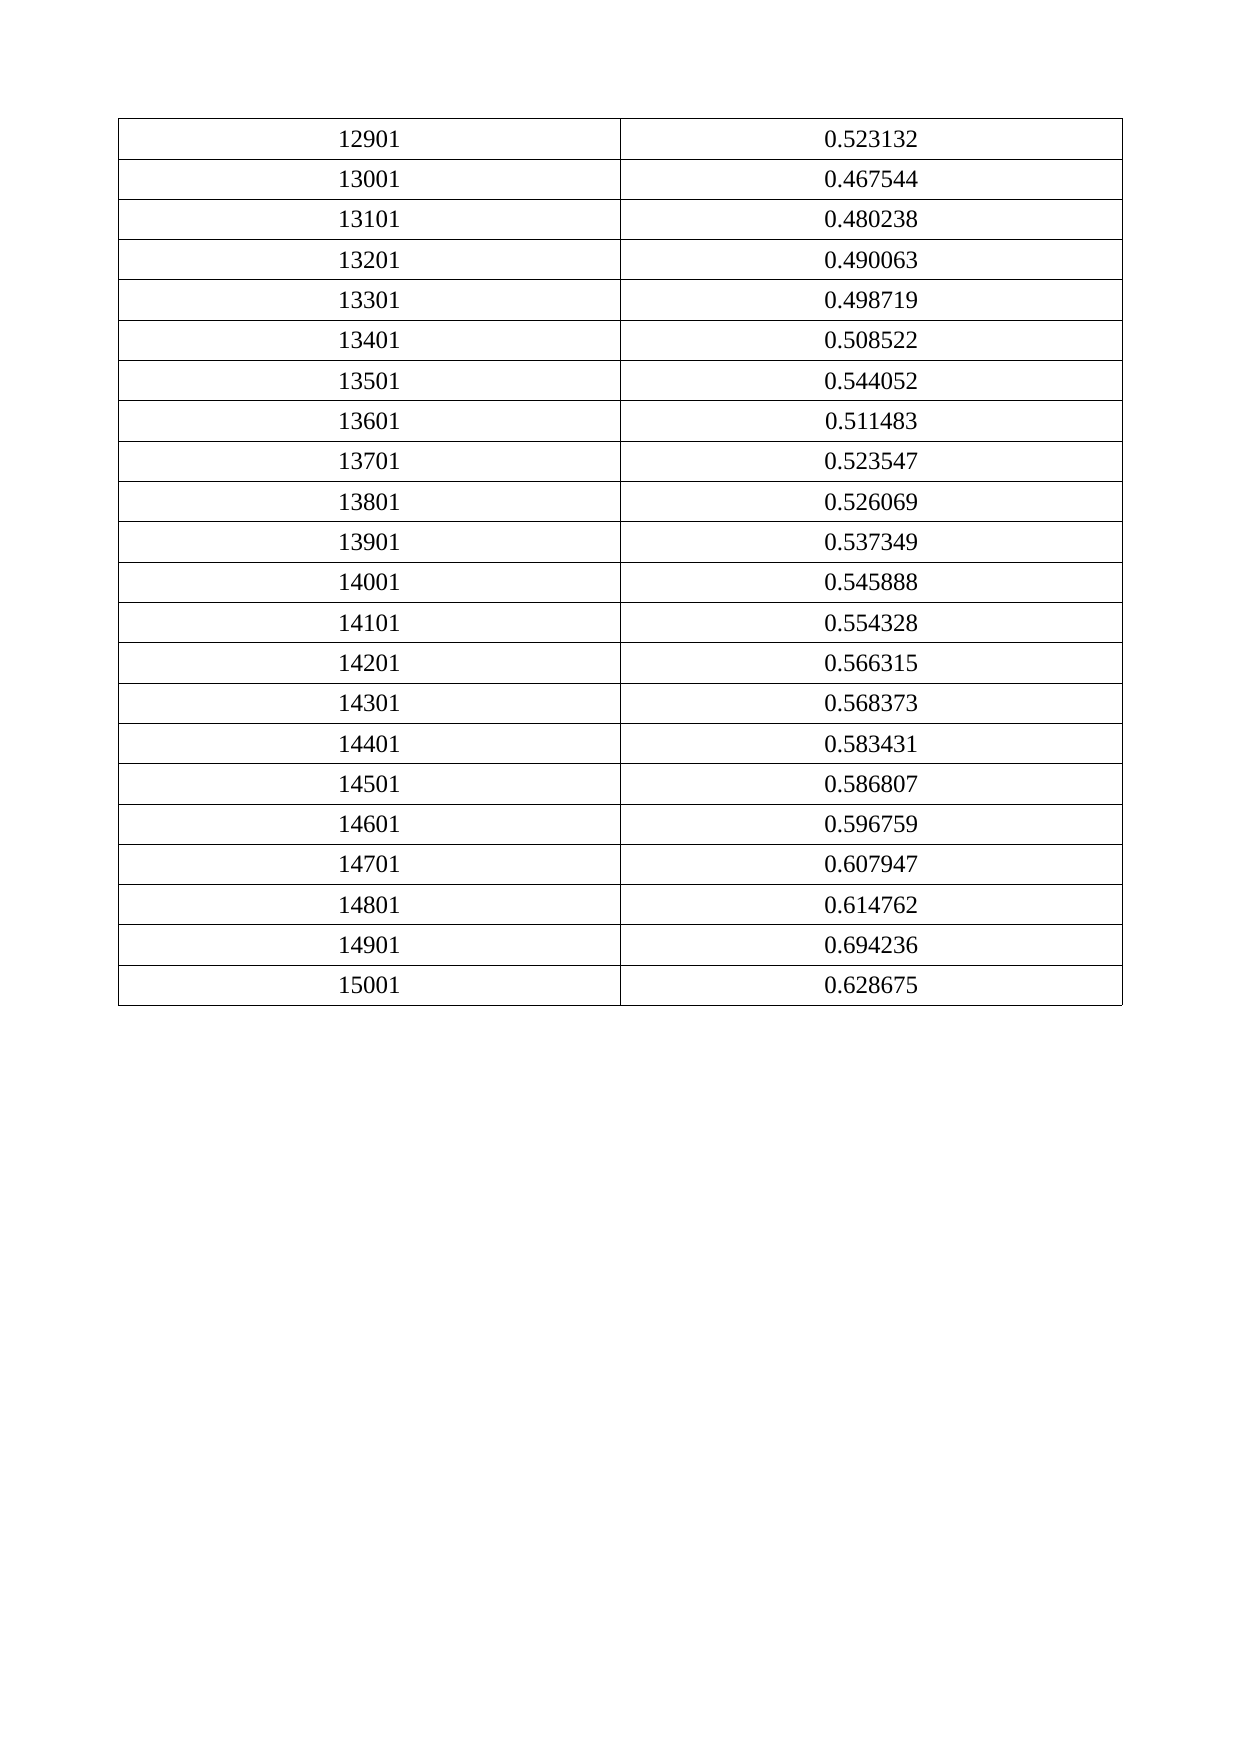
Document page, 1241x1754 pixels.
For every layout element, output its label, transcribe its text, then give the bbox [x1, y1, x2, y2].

table_cell 0.566315 [621, 643, 1122, 682]
table_cell 14901 [119, 925, 620, 965]
table_cell 13401 [119, 321, 620, 360]
table_cell 15001 [119, 966, 620, 1005]
table_cell 0.554328 [621, 603, 1122, 642]
table_cell 14601 [119, 805, 620, 844]
table_cell 0.694236 [621, 925, 1122, 965]
table_cell 0.568373 [621, 684, 1122, 723]
table_cell 0.490063 [621, 240, 1122, 279]
table_cell 0.583431 [621, 724, 1122, 763]
table_cell 0.526069 [621, 482, 1122, 521]
table_cell 0.545888 [621, 563, 1122, 602]
table_cell 12901 [119, 119, 620, 158]
table_cell 13301 [119, 280, 620, 320]
table_cell 0.467544 [621, 160, 1122, 199]
table_cell 14401 [119, 724, 620, 763]
table_cell 0.544052 [621, 361, 1122, 400]
table_cell 13101 [119, 200, 620, 239]
table_cell 0.511483 [621, 401, 1122, 441]
table_cell 14001 [119, 563, 620, 602]
table_cell 14301 [119, 684, 620, 723]
table_cell 0.480238 [621, 200, 1122, 239]
table_cell 13601 [119, 401, 620, 441]
table_cell 13801 [119, 482, 620, 521]
table_cell 14201 [119, 643, 620, 682]
table_cell 13701 [119, 442, 620, 481]
table_cell 0.628675 [621, 966, 1122, 1005]
table_cell 0.537349 [621, 522, 1122, 562]
table_cell 0.586807 [621, 764, 1122, 803]
table_cell 0.523547 [621, 442, 1122, 481]
table_cell 13901 [119, 522, 620, 562]
table_cell 13001 [119, 160, 620, 199]
table_cell 0.508522 [621, 321, 1122, 360]
table_cell 13501 [119, 361, 620, 400]
table_cell 0.614762 [621, 885, 1122, 924]
table_cell 0.607947 [621, 845, 1122, 884]
table_cell 0.596759 [621, 805, 1122, 844]
table_cell 0.498719 [621, 280, 1122, 320]
table_cell 14501 [119, 764, 620, 803]
table_cell 14801 [119, 885, 620, 924]
table_cell 13201 [119, 240, 620, 279]
table_cell 14101 [119, 603, 620, 642]
table_cell 14701 [119, 845, 620, 884]
table_cell 0.523132 [621, 119, 1122, 158]
